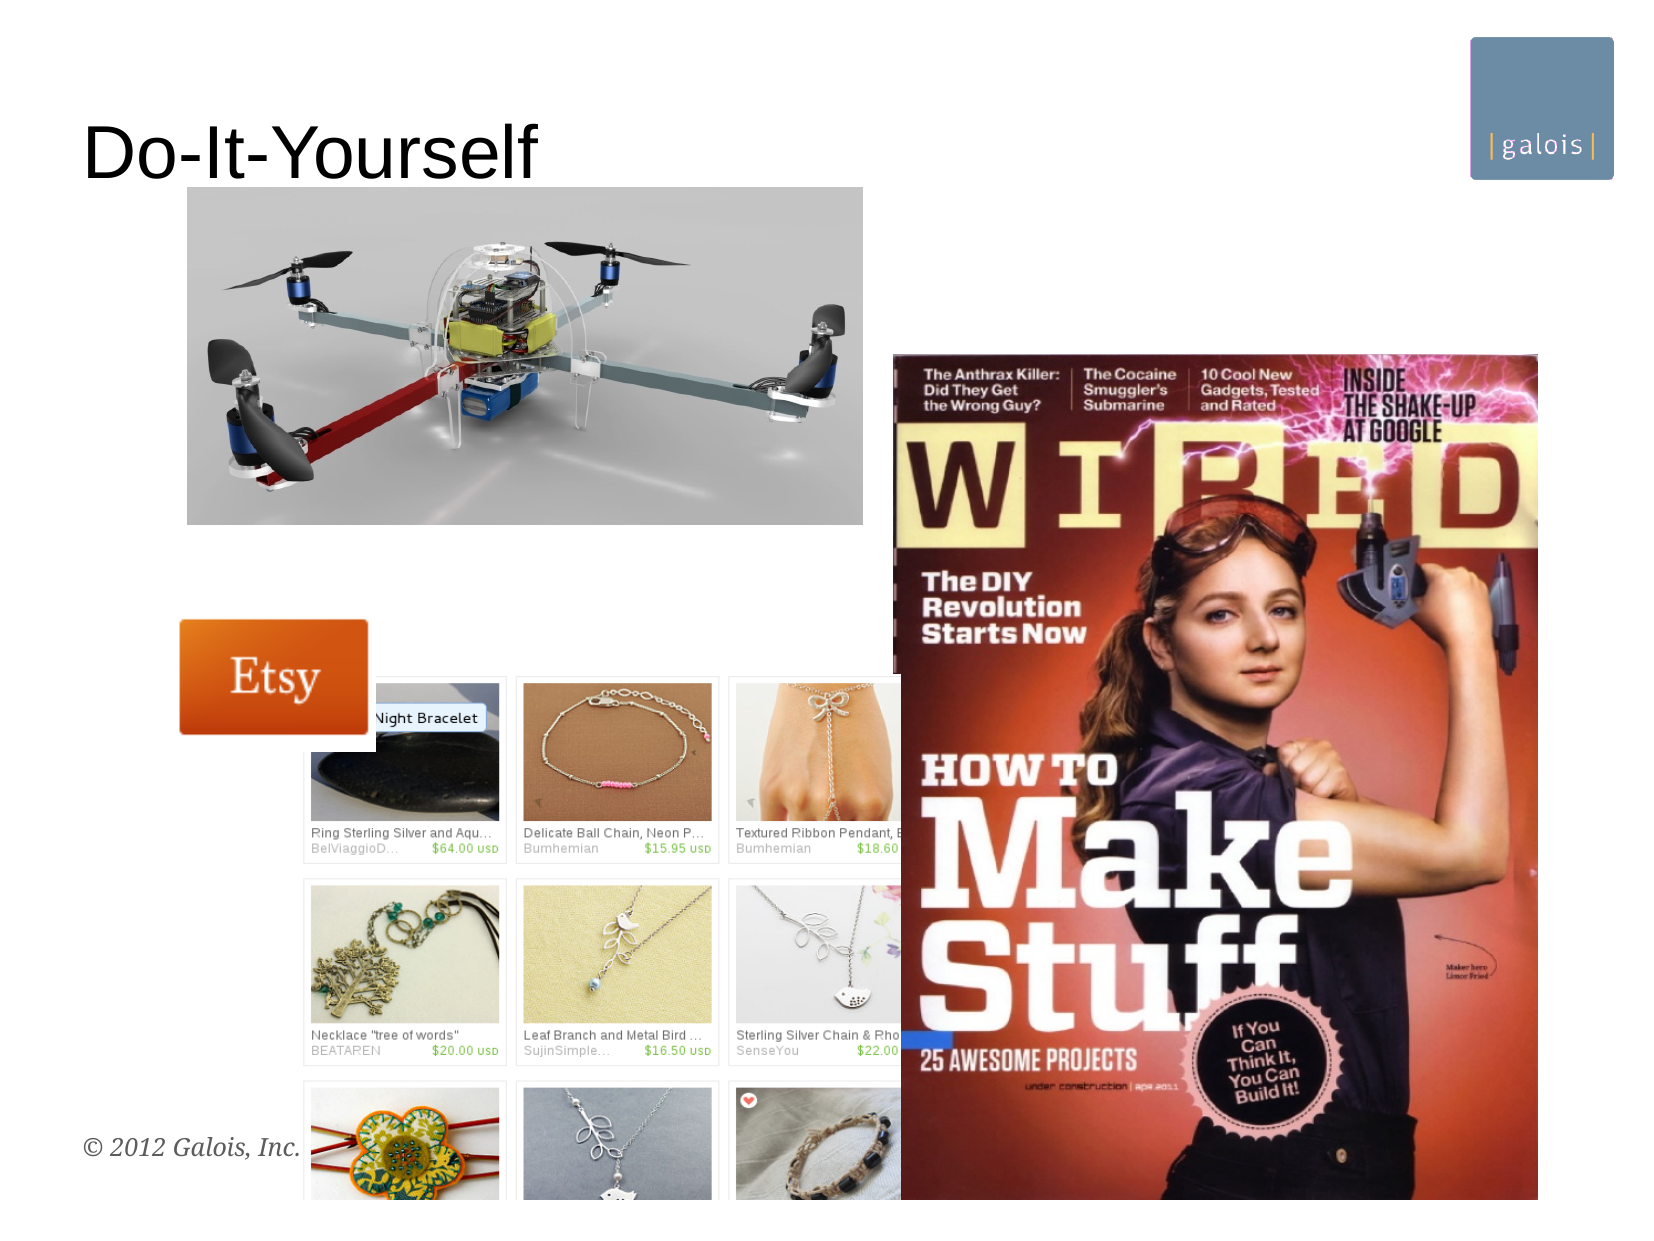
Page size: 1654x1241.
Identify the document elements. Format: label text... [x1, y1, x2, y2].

picture [1462, 29, 1621, 188]
title Do-It-Yourself [82, 49, 1571, 257]
picture [187, 187, 863, 526]
picture [150, 354, 1538, 1201]
